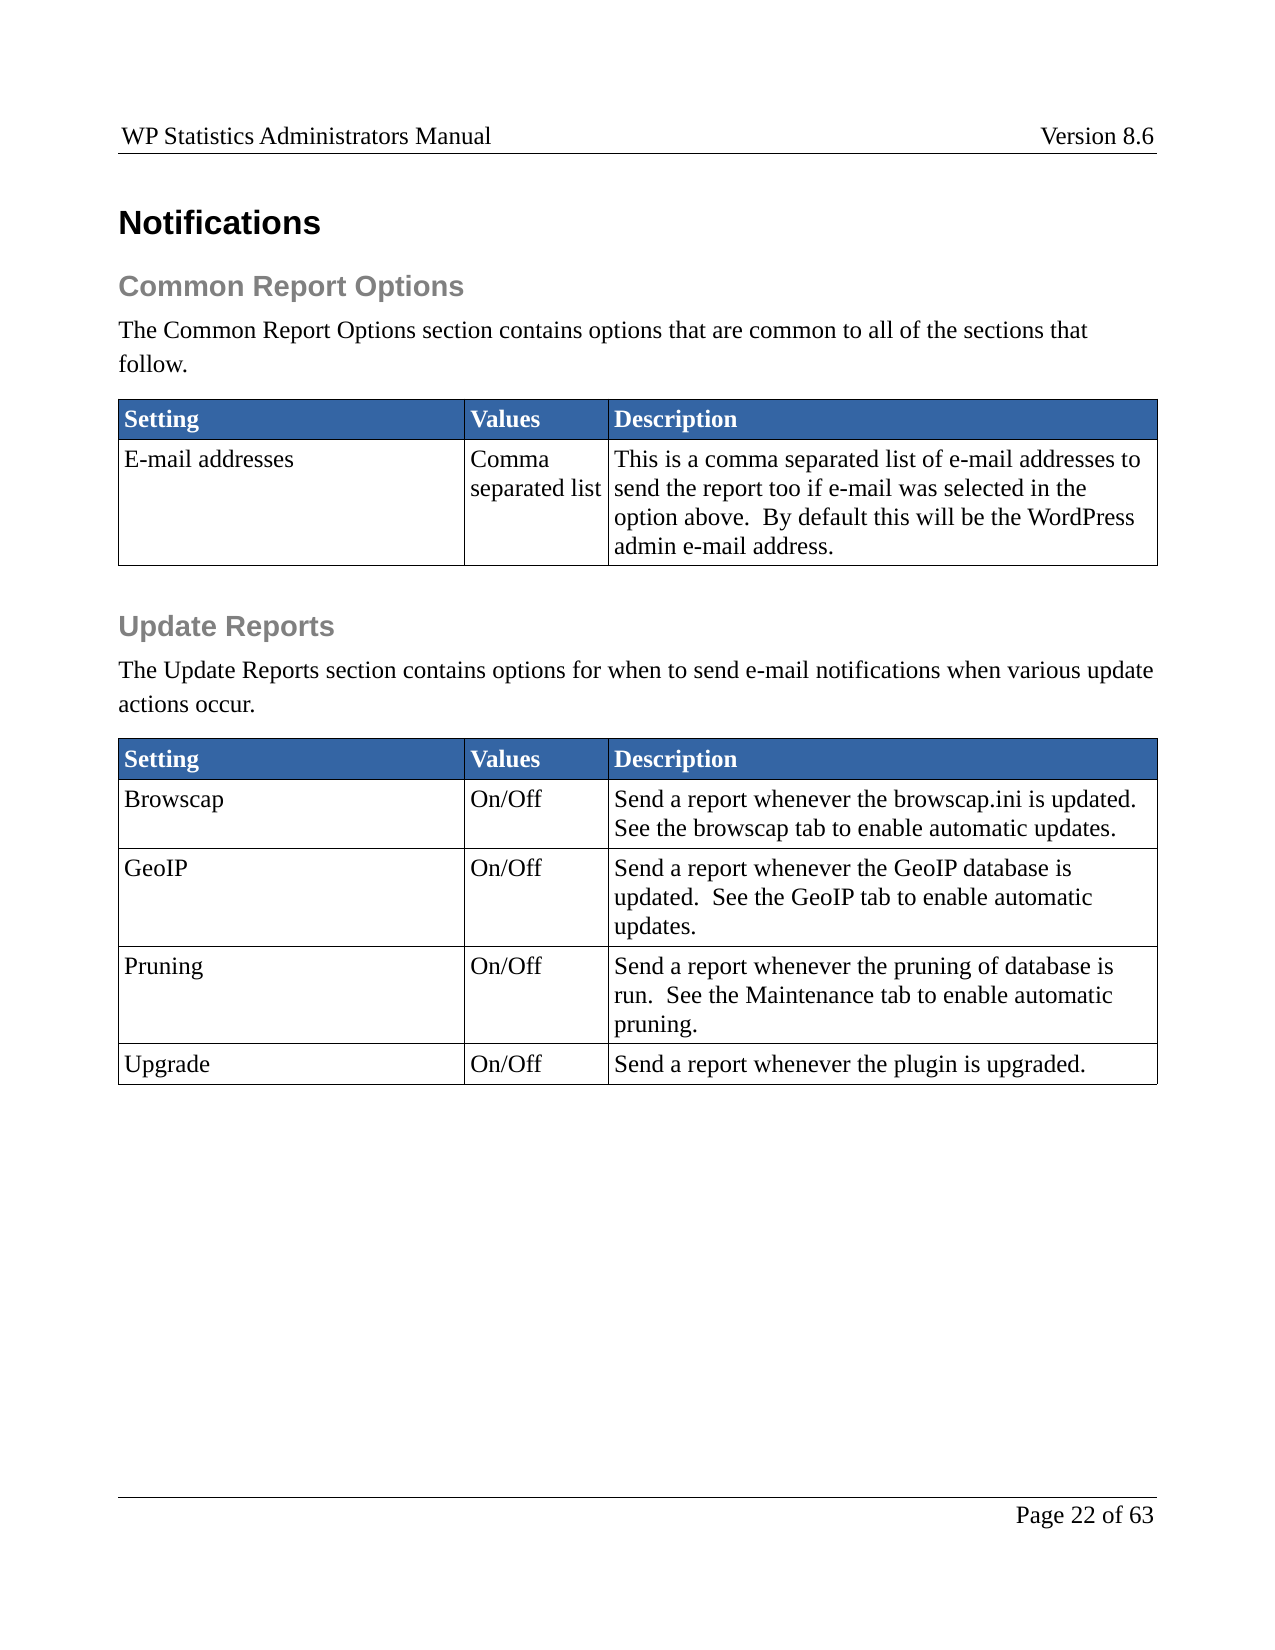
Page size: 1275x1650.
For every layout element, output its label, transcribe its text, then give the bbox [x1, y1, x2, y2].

table_cell Send a report whenever the plugin is upgraded. [609, 1044, 1157, 1084]
table_cell On/Off [465, 947, 608, 1043]
subtitle Notifications [118, 203, 1157, 242]
table_cell On/Off [465, 780, 608, 848]
table_cell GeoIP [119, 849, 464, 946]
table_cell Comma separated list [465, 440, 608, 565]
table_header Values [465, 400, 608, 439]
table_cell Send a report whenever the browscap.ini is updated. See the browscap tab to enable automatic updates. [609, 780, 1157, 848]
subtitle Common Report Options [118, 269, 1157, 302]
table_cell This is a comma separated list of e-mail addresses to send the report too if e-mail was selected in the option above. By default this will be the WordPress admin e-mail address. [609, 440, 1157, 565]
table_cell E-mail addresses [119, 440, 464, 565]
table_cell Pruning [119, 947, 464, 1043]
table_cell Browscap [119, 780, 464, 848]
table_cell Send a report whenever the pruning of database is run. See the Maintenance tab to enable automatic pruning. [609, 947, 1157, 1043]
table_header Setting [119, 739, 464, 779]
text The Common Report Options section contains options that are common to all of the sections that follow. [118, 315, 1157, 378]
table_header Values [465, 739, 608, 779]
table_header Description [609, 739, 1157, 779]
table_cell On/Off [465, 1044, 608, 1084]
table_cell Upgrade [119, 1044, 464, 1084]
text The Update Reports section contains options for when to send e-mail notifications when various update actions occur. [118, 655, 1157, 718]
table_header Description [609, 400, 1157, 439]
subtitle Update Reports [118, 609, 1157, 642]
table_cell On/Off [465, 849, 608, 946]
table_cell Send a report whenever the GeoIP database is updated. See the GeoIP tab to enable automatic updates. [609, 849, 1157, 946]
table_header Setting [119, 400, 464, 439]
